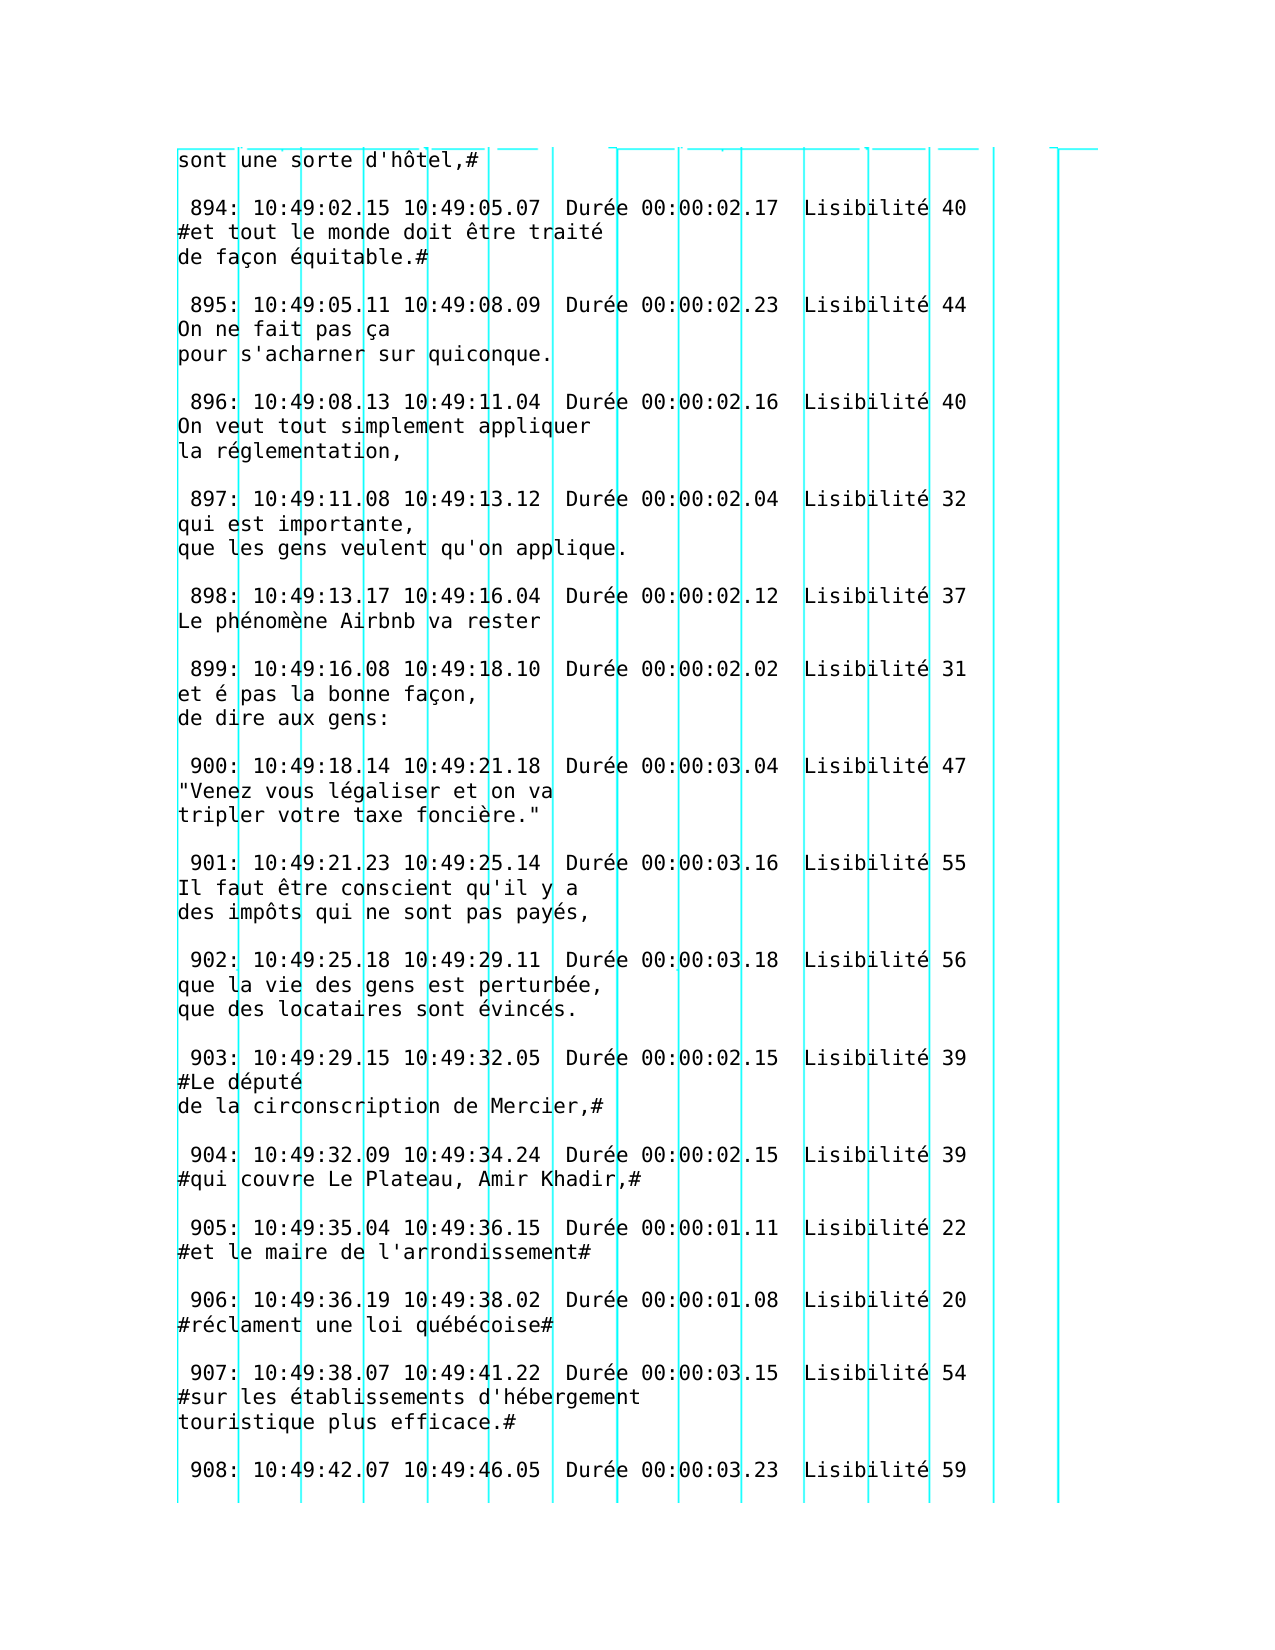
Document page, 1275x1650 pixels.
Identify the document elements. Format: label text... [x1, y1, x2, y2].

text #sur les établissements d'hébergement [177, 1385, 1098, 1410]
text 902: 10:49:25.18 10:49:29.11 Durée 00:00:03.18 Lisibilité 56 [177, 948, 1098, 973]
text Le phénomène Airbnb va rester [177, 609, 1098, 633]
text #et le maire de l'arrondissement# [177, 1240, 1098, 1264]
text que les gens veulent qu'on applique. [177, 536, 1098, 560]
text sont une sorte d'hôtel,# [177, 148, 1098, 172]
text que des locataires sont évincés. [177, 997, 1098, 1021]
text de dire aux gens: [177, 706, 1098, 730]
text pour s'acharner sur quiconque. [177, 342, 1098, 366]
text Il faut être conscient qu'il y a [177, 876, 1098, 900]
text #réclament une loi québécoise# [177, 1313, 1098, 1337]
text On ne fait pas ça [177, 317, 1098, 342]
text 903: 10:49:29.15 10:49:32.05 Durée 00:00:02.15 Lisibilité 39 [177, 1046, 1098, 1070]
picture [177, 147, 1098, 1503]
text de façon équitable.# [177, 245, 1098, 269]
text 908: 10:49:42.07 10:49:46.05 Durée 00:00:03.23 Lisibilité 59 [177, 1458, 1098, 1482]
text #Le député [177, 1070, 1098, 1094]
text 895: 10:49:05.11 10:49:08.09 Durée 00:00:02.23 Lisibilité 44 [177, 293, 1098, 317]
text On veut tout simplement appliquer [177, 414, 1098, 439]
text 897: 10:49:11.08 10:49:13.12 Durée 00:00:02.04 Lisibilité 32 [177, 487, 1098, 512]
text 901: 10:49:21.23 10:49:25.14 Durée 00:00:03.16 Lisibilité 55 [177, 851, 1098, 876]
text et é pas la bonne façon, [177, 682, 1098, 706]
text 899: 10:49:16.08 10:49:18.10 Durée 00:00:02.02 Lisibilité 31 [177, 657, 1098, 682]
text 896: 10:49:08.13 10:49:11.04 Durée 00:00:02.16 Lisibilité 40 [177, 390, 1098, 414]
text tripler votre taxe foncière." [177, 803, 1098, 827]
text 907: 10:49:38.07 10:49:41.22 Durée 00:00:03.15 Lisibilité 54 [177, 1361, 1098, 1385]
text 906: 10:49:36.19 10:49:38.02 Durée 00:00:01.08 Lisibilité 20 [177, 1288, 1098, 1313]
text des impôts qui ne sont pas payés, [177, 900, 1098, 924]
text 905: 10:49:35.04 10:49:36.15 Durée 00:00:01.11 Lisibilité 22 [177, 1216, 1098, 1240]
text 900: 10:49:18.14 10:49:21.18 Durée 00:00:03.04 Lisibilité 47 [177, 754, 1098, 779]
text #et tout le monde doit être traité [177, 220, 1098, 245]
text 904: 10:49:32.09 10:49:34.24 Durée 00:00:02.15 Lisibilité 39 [177, 1143, 1098, 1167]
text 894: 10:49:02.15 10:49:05.07 Durée 00:00:02.17 Lisibilité 40 [177, 196, 1098, 220]
text de la circonscription de Mercier,# [177, 1094, 1098, 1118]
text touristique plus efficace.# [177, 1410, 1098, 1434]
text 898: 10:49:13.17 10:49:16.04 Durée 00:00:02.12 Lisibilité 37 [177, 584, 1098, 609]
text "Venez vous légaliser et on va [177, 779, 1098, 803]
text #qui couvre Le Plateau, Amir Khadir,# [177, 1167, 1098, 1191]
text qui est importante, [177, 512, 1098, 536]
text la réglementation, [177, 439, 1098, 463]
text que la vie des gens est perturbée, [177, 973, 1098, 997]
